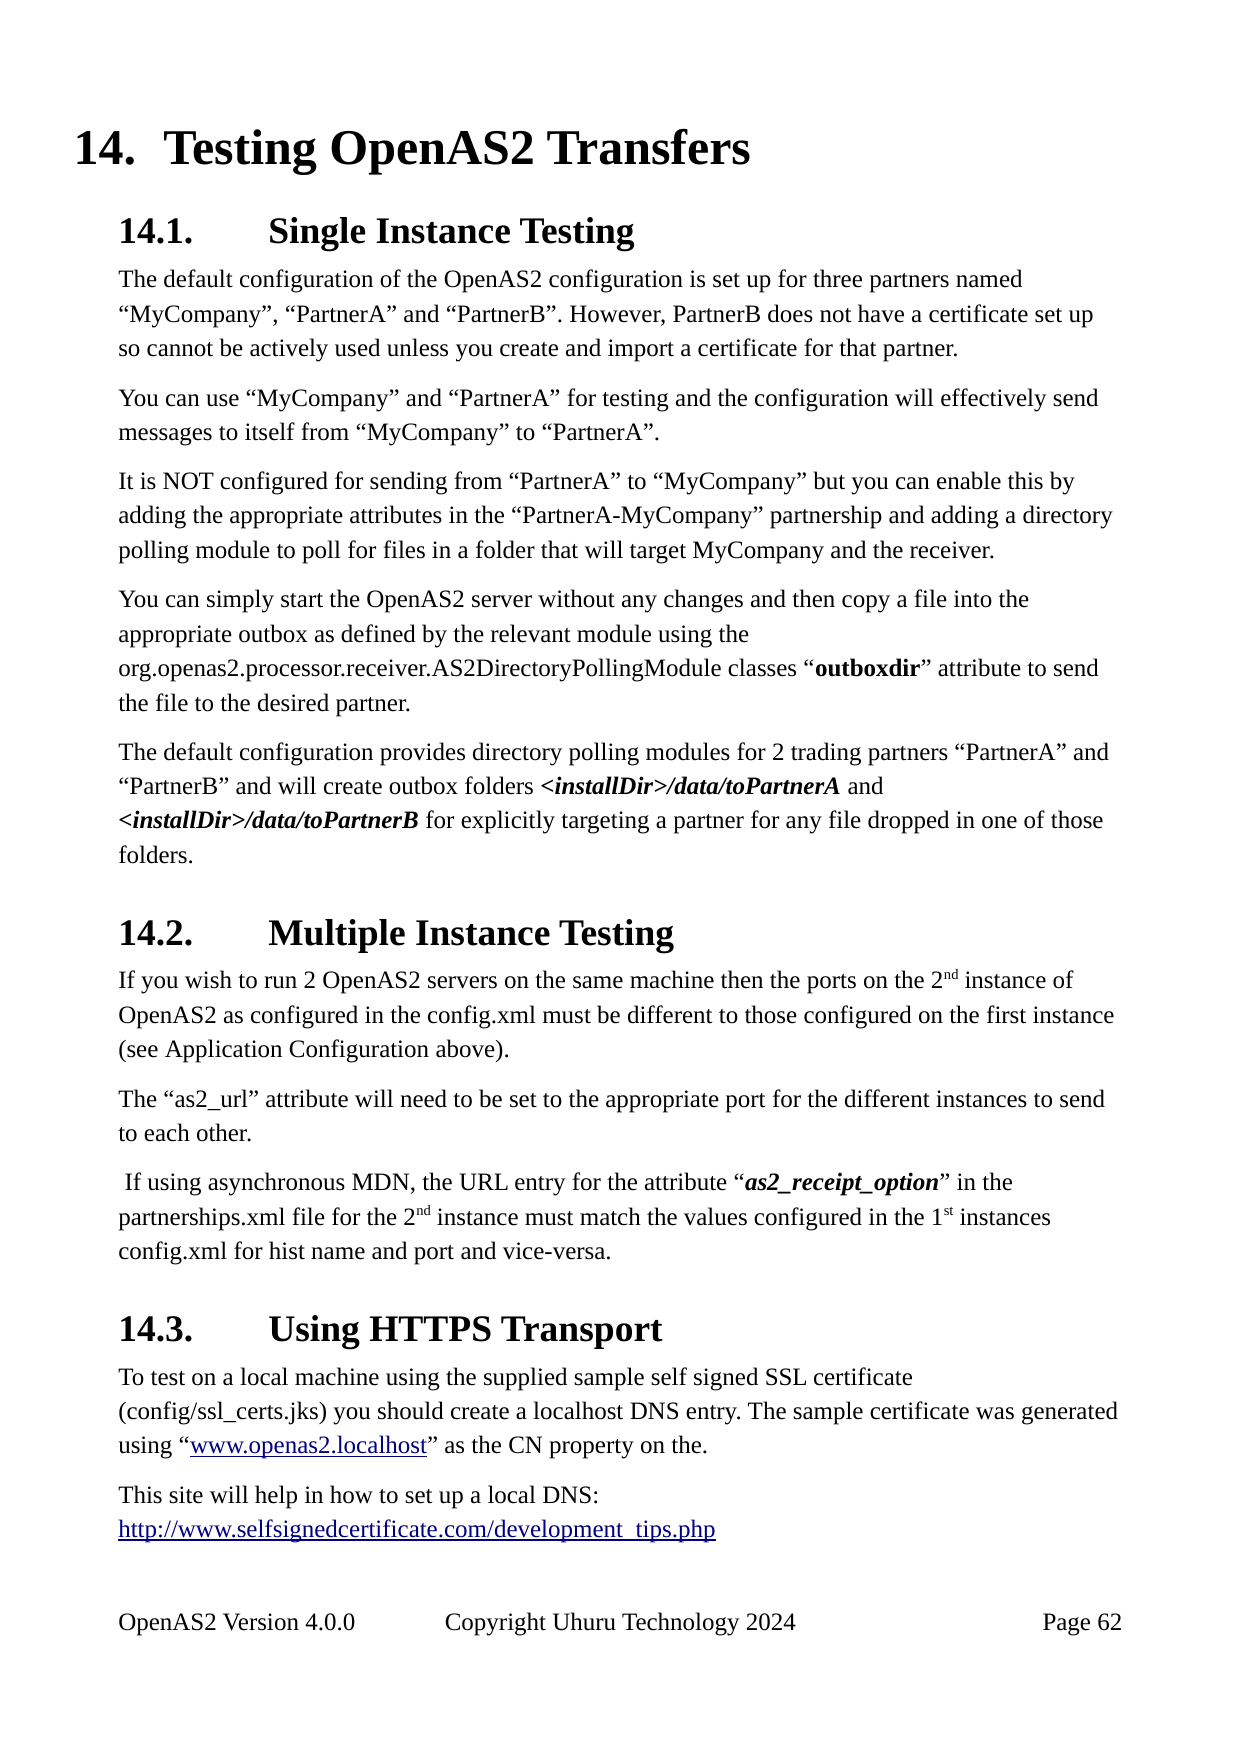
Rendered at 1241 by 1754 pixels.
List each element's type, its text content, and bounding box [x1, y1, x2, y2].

subtitle Testing OpenAS2 Transfers [73, 118, 1122, 176]
text The default configuration of the OpenAS2 configuration is set up for three partners named “MyCompany”, “PartnerA” and “PartnerB”. However, PartnerB does not have a certificate set up so cannot be actively used unless you create and import a certificate for that partner. [118, 264, 1122, 362]
text If you wish to run 2 OpenAS2 servers on the same machine then the ports on the 2nd instance of OpenAS2 as configured in the config.xml must be different to those configured on the first instance (see Application Configuration above). [118, 966, 1122, 1063]
text You can use “MyCompany” and “PartnerA” for testing and the configuration will effectively send messages to itself from “MyCompany” to “PartnerA”. [118, 383, 1122, 446]
subtitle Single Instance Testing [118, 209, 1122, 252]
text The “as2_url” attribute will need to be set to the appropriate port for the different instances to send to each other. [118, 1084, 1122, 1147]
text This site will help in how to set up a local DNS: http://www.selfsignedcertificate.com/development_tips.php [118, 1480, 1122, 1543]
text If using asynchronous MDN, the URL entry for the attribute “as2_receipt_option” in the partnerships.xml file for the 2nd instance must match the values configured in the 1st instances config.xml for hist name and port and vice-versa. [118, 1167, 1122, 1265]
text You can simply start the OpenAS2 server without any changes and then copy a file into the appropriate outbox as defined by the relevant module using the org.openas2.processor.receiver.AS2DirectoryPollingModule classes “outboxdir” attribute to send the file to the desired partner. [118, 584, 1122, 716]
text The default configuration provides directory polling modules for 2 trading partners “PartnerA” and “PartnerB” and will create outbox folders <installDir>/data/toPartnerA and <installDir>/data/toPartnerB for explicitly targeting a partner for any file dropped in one of those folders. [118, 737, 1122, 869]
text It is NOT configured for sending from “PartnerA” to “MyCompany” but you can enable this by adding the appropriate attributes in the “PartnerA-MyCompany” partnership and adding a directory polling module to poll for files in a folder that will target MyCompany and the receiver. [118, 466, 1122, 564]
text To test on a local machine using the supplied sample self signed SSL certificate (config/ssl_certs.jks) you should create a localhost DNS entry. The sample certificate was generated using “www.openas2.localhost” as the CN property on the. [118, 1362, 1122, 1459]
subtitle Multiple Instance Testing [118, 910, 1122, 953]
subtitle Using HTTPS Transport [118, 1306, 1122, 1349]
